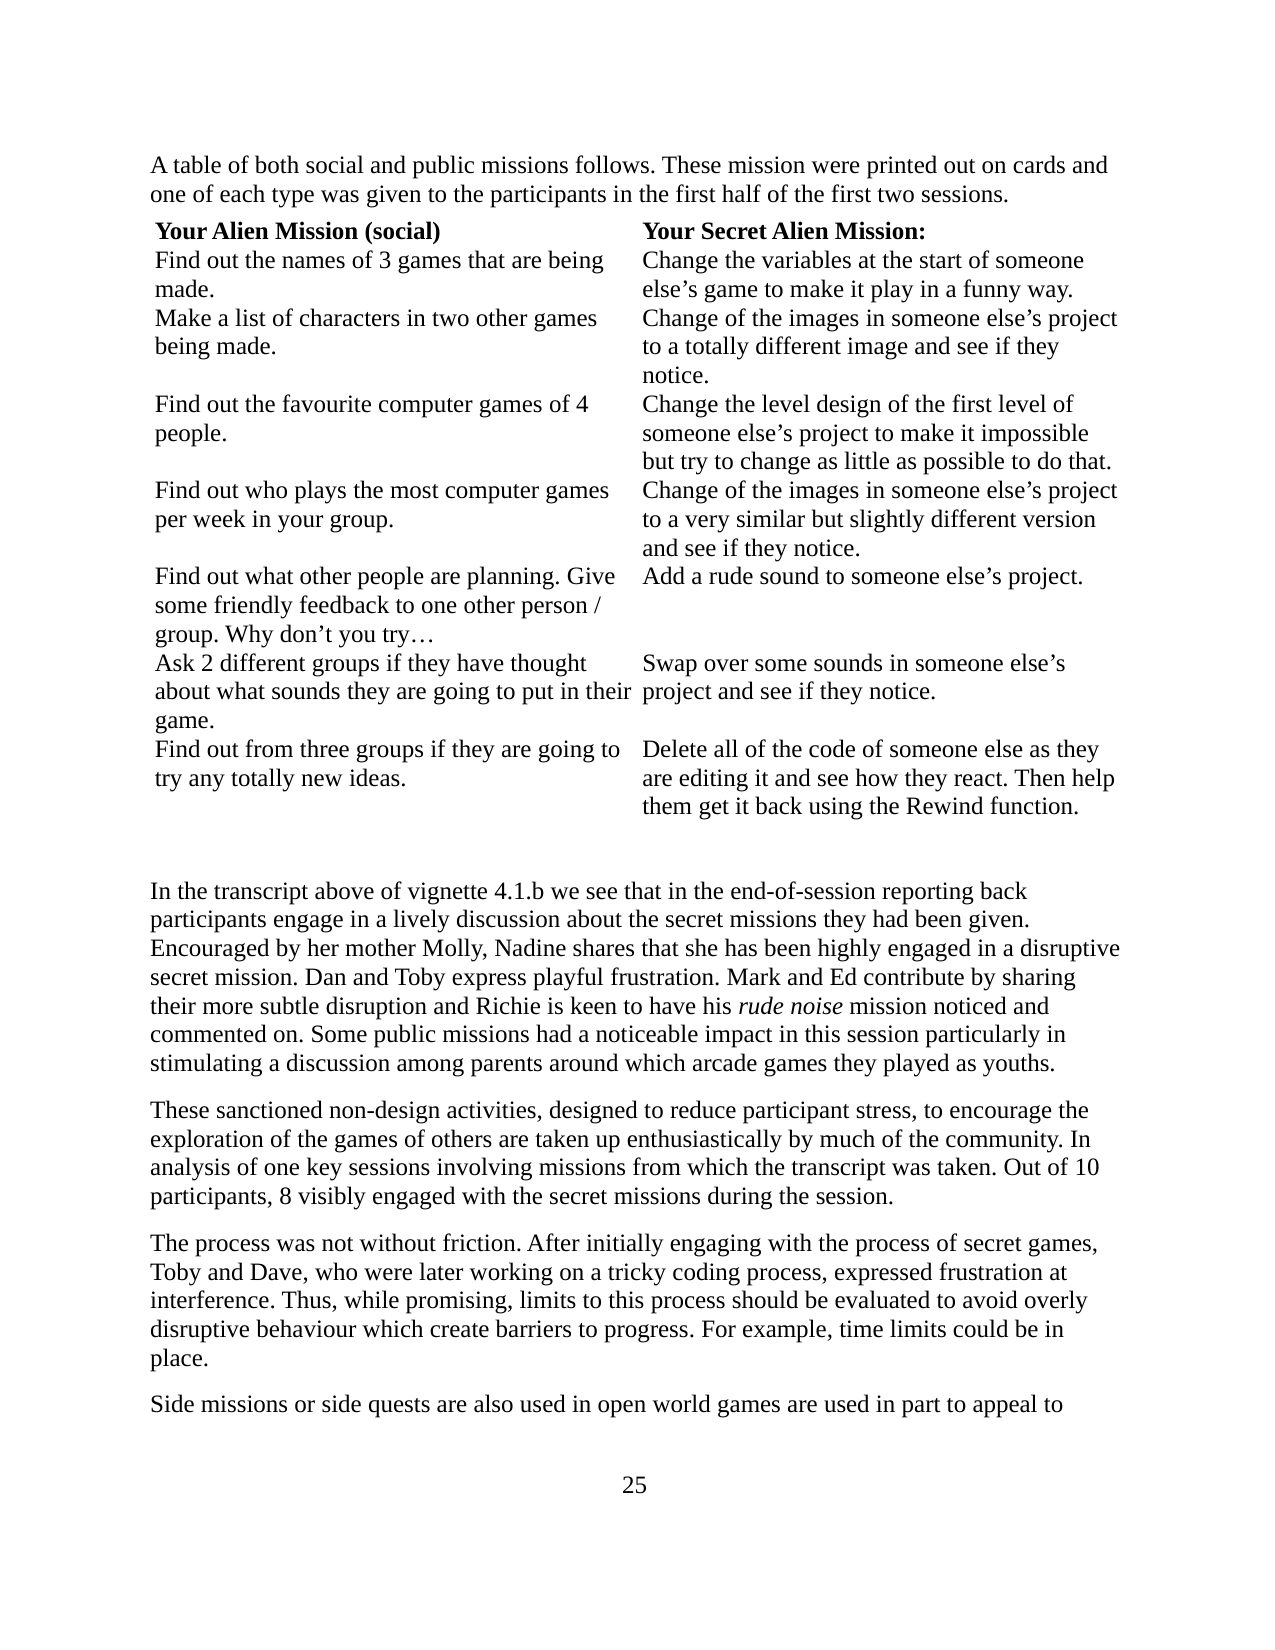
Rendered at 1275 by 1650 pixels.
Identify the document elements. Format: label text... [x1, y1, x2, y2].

table_cell Find out what other people are planning. Give some friendly feedback to one other person / group. Why don’t you try… [150, 561, 637, 648]
table_cell Change the level design of the first level of someone else’s project to make it impossible but try to change as little as possible to do that. [638, 389, 1125, 475]
table_cell Change the variables at the start of someone else’s game to make it play in a funny way. [638, 245, 1125, 303]
table_cell Swap over some sounds in someone else’s project and see if they notice. [638, 648, 1125, 734]
text Side missions or side quests are also used in open world games are used in part to appeal to [150, 1389, 1125, 1418]
table_cell Make a list of characters in two other games being made. [150, 303, 637, 389]
table_cell Find out from three groups if they are going to try any totally new ideas. [150, 734, 637, 820]
table_cell Change of the images in someone else’s project to a very similar but slightly different version and see if they notice. [638, 475, 1125, 561]
table_header Your Alien Mission (social) [150, 216, 637, 245]
table_cell Find out who plays the most computer games per week in your group. [150, 475, 637, 561]
text A table of both social and public missions follows. These mission were printed out on cards and one of each type was given to the participants in the first half of the first two sessions. [150, 150, 1125, 207]
text These sanctioned non-design activities, designed to reduce participant stress, to encourage the exploration of the games of others are taken up enthusiastically by much of the community. In analysis of one key sessions involving missions from which the transcript was taken. Out of 10 participants, 8 visibly engaged with the secret missions during the session. [150, 1095, 1125, 1210]
table_cell Change of the images in someone else’s project to a totally different image and see if they notice. [638, 303, 1125, 389]
text The process was not without friction. After initially engaging with the process of secret games, Toby and Dave, who were later working on a tricky coding process, expressed frustration at interference. Thus, while promising, limits to this process should be evaluated to avoid overly disruptive behaviour which create barriers to progress. For example, time limits could be in place. [150, 1228, 1125, 1372]
table_cell Delete all of the code of someone else as they are editing it and see how they react. Then help them get it back using the Rewind function. [638, 734, 1125, 820]
table_cell Find out the names of 3 games that are being made. [150, 245, 637, 303]
table_cell Ask 2 different groups if they have thought about what sounds they are going to put in their game. [150, 648, 637, 734]
table_cell Add a rude sound to someone else’s project. [638, 561, 1125, 648]
table_cell Find out the favourite computer games of 4 people. [150, 389, 637, 475]
table_header Your Secret Alien Mission: [638, 216, 1125, 245]
text In the transcript above of vignette 4.1.b we see that in the end-of-session reporting back participants engage in a lively discussion about the secret missions they had been given. Encouraged by her mother Molly, Nadine shares that she has been highly engaged in a disruptive secret mission. Dan and Toby express playful frustration. Mark and Ed contribute by sharing their more subtle disruption and Richie is keen to have his rude noise mission noticed and commented on. Some public missions had a noticeable impact in this session particularly in stimulating a discussion among parents around which arcade games they played as youths. [150, 876, 1125, 1077]
